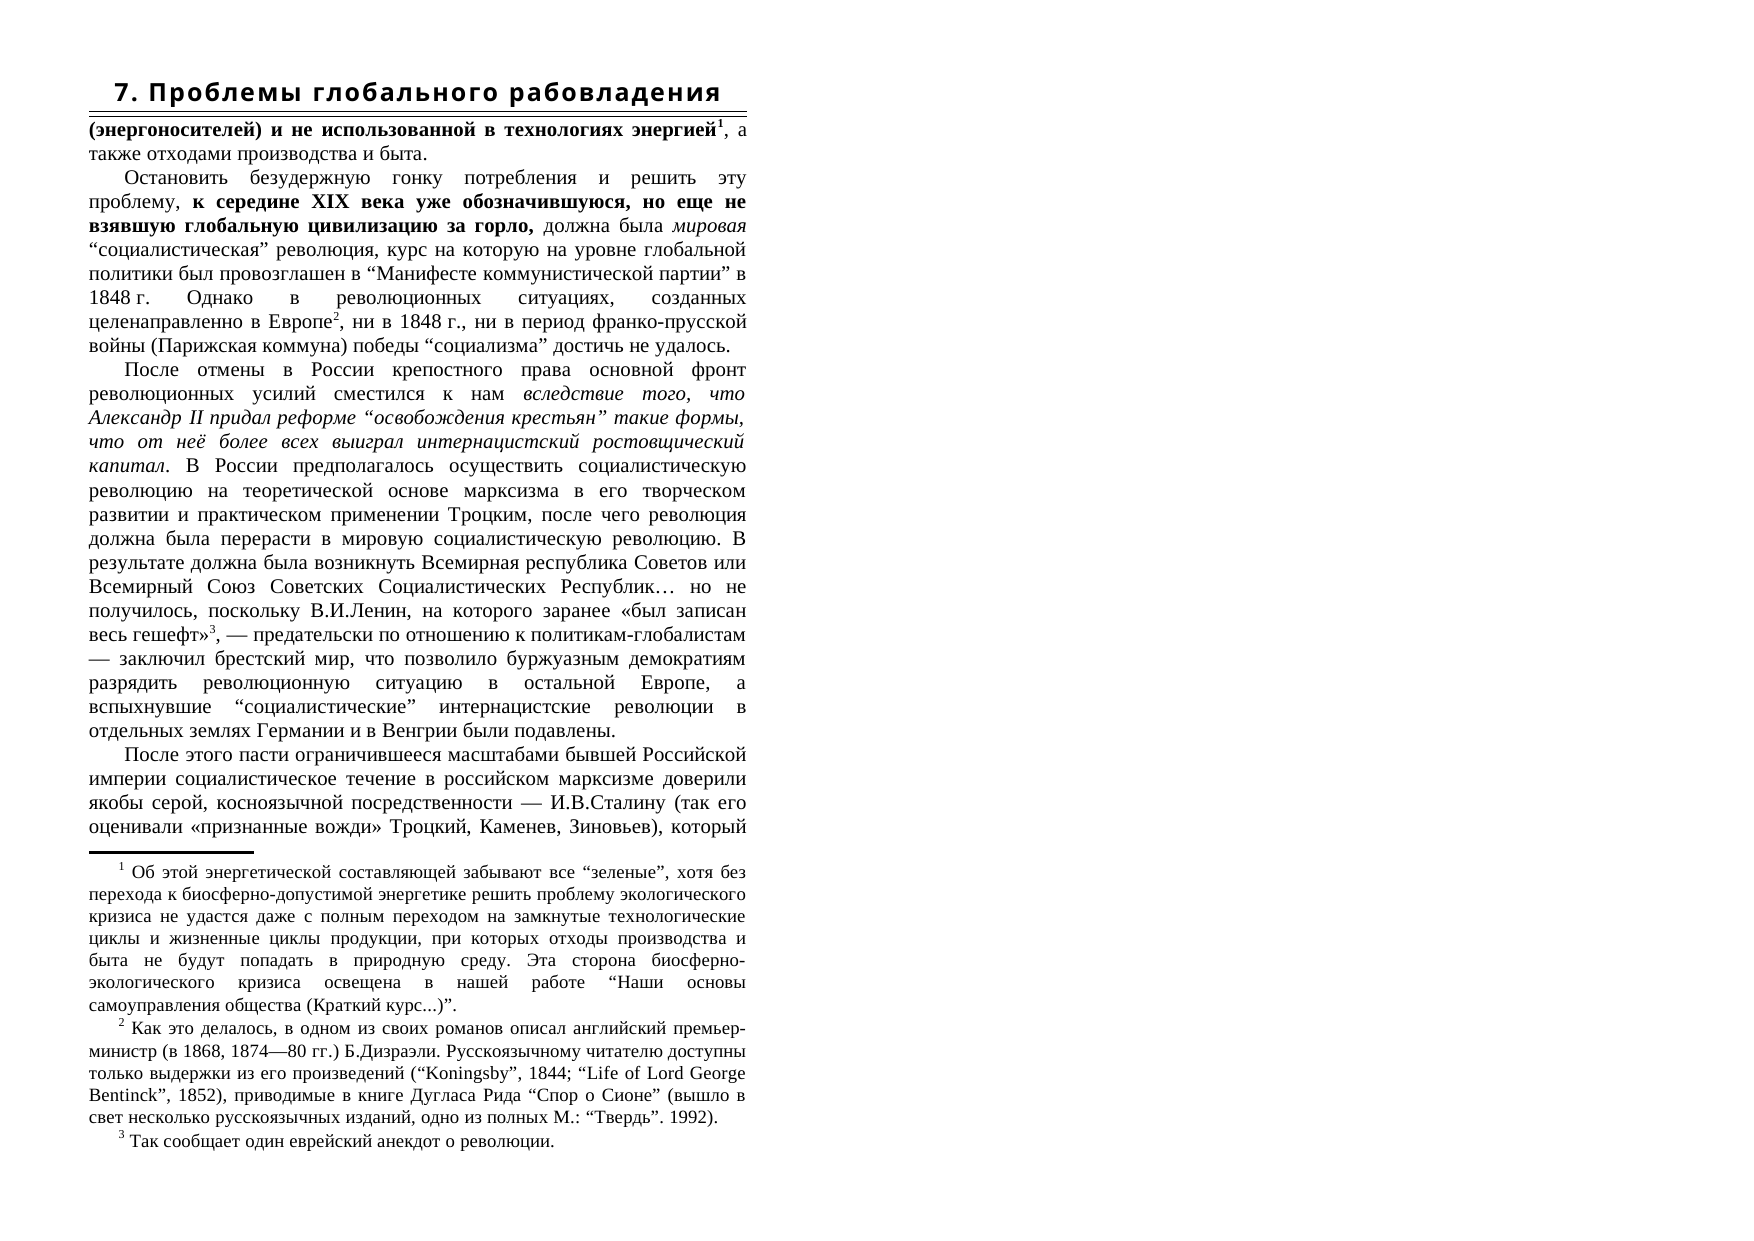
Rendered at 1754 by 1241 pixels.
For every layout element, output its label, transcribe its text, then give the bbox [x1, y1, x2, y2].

text (энергоносителей) и не использованной в технологиях энергией, а также отходами производства и быта. [89, 117, 747, 164]
text Об этой энергетической составляющей забывают все “зеленые”, хотя без перехода к биосферно-допустимой энергетике решить проблему экологического кризиса не удастся даже с полным переходом на замкнутые технологические циклы и жизненные циклы продукции, при которых отходы производства и быта не будут попадать в природную среду. Эта сторона биосферно- экологического кризиса освещена в нашей работе “Наши основы самоуправления общества (Краткий курс...)”. [89, 858, 747, 1015]
text Как это делалось, в одном из своих романов описал английский премьер-министр (в 1868, 1874—80 гг.) Б.Дизраэли. Русскоязычному читателю доступны только выдержки из его произведений (“Koningsby”, 1844; “Life of Lord George Bentinck”, 1852), приводимые в книге Дугласа Рида “Спор о Сионе” (вышло в свет несколько русскоязычных изданий, одно из полных М.: “Твердь”. 1992). [89, 1015, 747, 1127]
text Так сообщает один еврейский анекдот о революции. [89, 1127, 747, 1152]
text После отмены в России крепостного права основной фронт революционных усилий сместился к нам вследствие того, что Александр II придал реформе “ос­во­бождения крестьян” такие формы, что от неё более всех выиграл интернацистский ростовщический капитал. В России предполагалось осуществить социалистическую революцию на теоретической основе марксизма в его творческом развитии и практическом применении Троцким, после чего революция должна была перерасти в мировую социалистическую революцию. В результате должна была возникнуть Всемирная республика Советов или Всемирный Союз Советских Социалистических Республик… но не получилось, поскольку В.И.Ленин, на которого заранее «был записан весь гешефт», — предательски по отношению к политикам-глобалистам — заключил брестский мир, что позволило буржуазным демократиям разрядить революционную ситуацию в остальной Европе, а вспыхнувшие “социалистические” интернацистские революции в отдельных землях Германии и в Венгрии были подавлены. [89, 357, 747, 742]
text После этого пасти ограничившееся масштабами бывшей Российской империи социалистическое течение в российском марксизме доверили якобы серой, косноязычной посредственности — И.В.Сталину (так его оценивали «при­знанные вожди» Троцкий, Каменев, Зиновьев), который [89, 742, 747, 838]
text Остановить безудержную гонку потребления и решить эту проблему, к середине XIX века уже обозначившуюся, но еще не взявшую глобальную цивилизацию за горло, должна была мировая “социалис­ти­чес­кая” революция, курс на которую на уровне глобальной политики был провозглашен в “Манифесте коммунистической партии” в 1848 г. Однако в революционных ситуациях, созданных целенаправленно в Европе, ни в 1848 г., ни в период франко-прусской войны (Парижская коммуна) победы “социализма” достичь не удалось. [89, 164, 747, 357]
